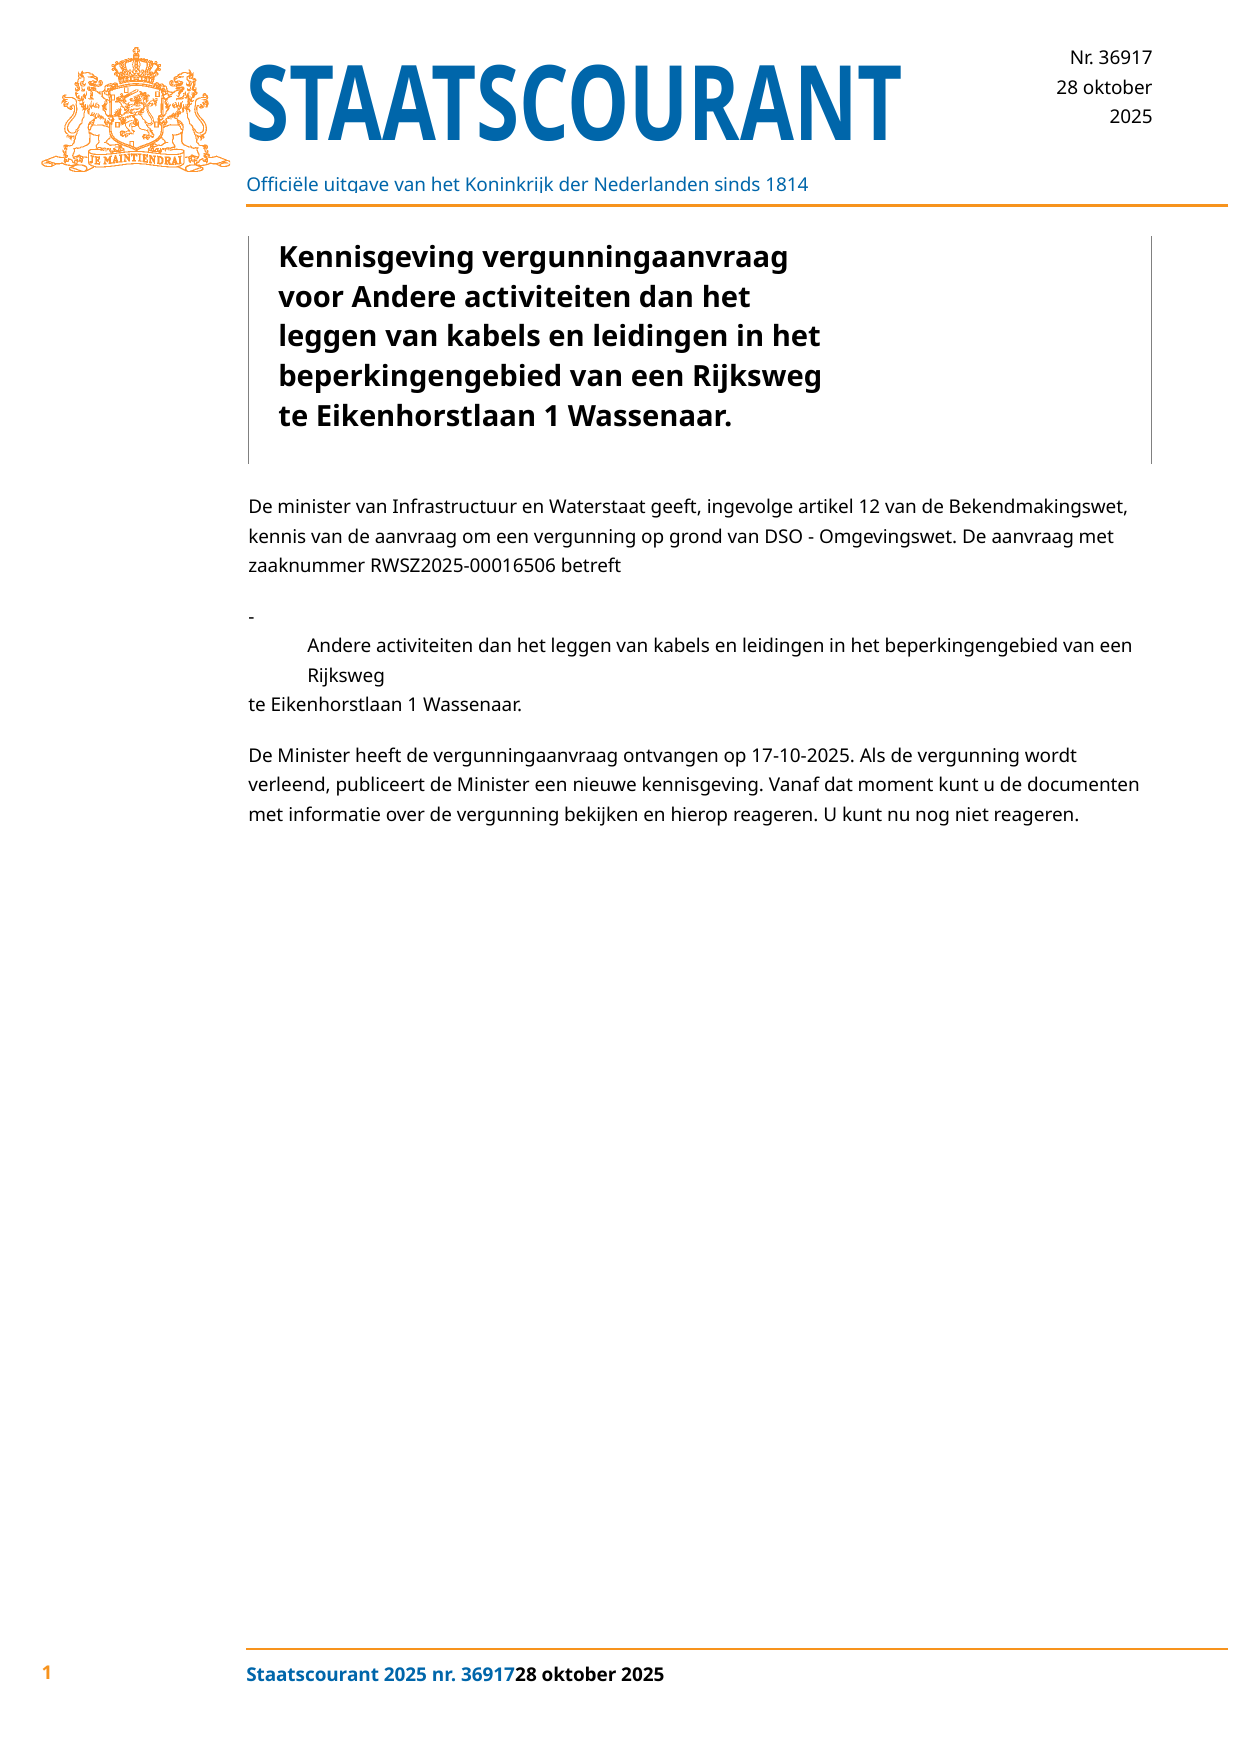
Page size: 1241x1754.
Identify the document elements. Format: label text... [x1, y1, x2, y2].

list Andere activiteiten dan het leggen van kabels en leidingen in het beperkingengebied van een Rijksweg [248, 632, 1152, 688]
table_header Kennisgeving vergunningaanvraag voor Andere activiteiten dan het leggen van kabels en leidingen in het beperkingengebied van een Rijksweg te Eikenhorstlaan 1 Wassenaar. [249, 236, 850, 464]
text te Eikenhorstlaan 1 Wassenaar. [248, 692, 1152, 717]
text De minister van Infrastructuur en Waterstaat geeft, ingevolge artikel 12 van de Bekendmakingswet, kennis van de aanvraag om een vergunning op grond van DSO - Omgevingswet. De aanvraag met zaaknummer RWSZ2025-00016506 betreft [248, 493, 1152, 578]
table_header [1090, 236, 1151, 413]
text De Minister heeft de vergunningaanvraag ontvangen op 17-10-2025. Als de vergunning wordt verleend, publiceert de Minister een nieuwe kennisgeving. Vanaf dat moment kunt u de documenten met informatie over de vergunning bekijken en hierop reageren. U kunt nu nog niet reageren. [248, 742, 1152, 827]
picture [912, 236, 1090, 414]
table_header [850, 236, 912, 413]
picture [41, 47, 231, 172]
table_header [850, 414, 1151, 464]
